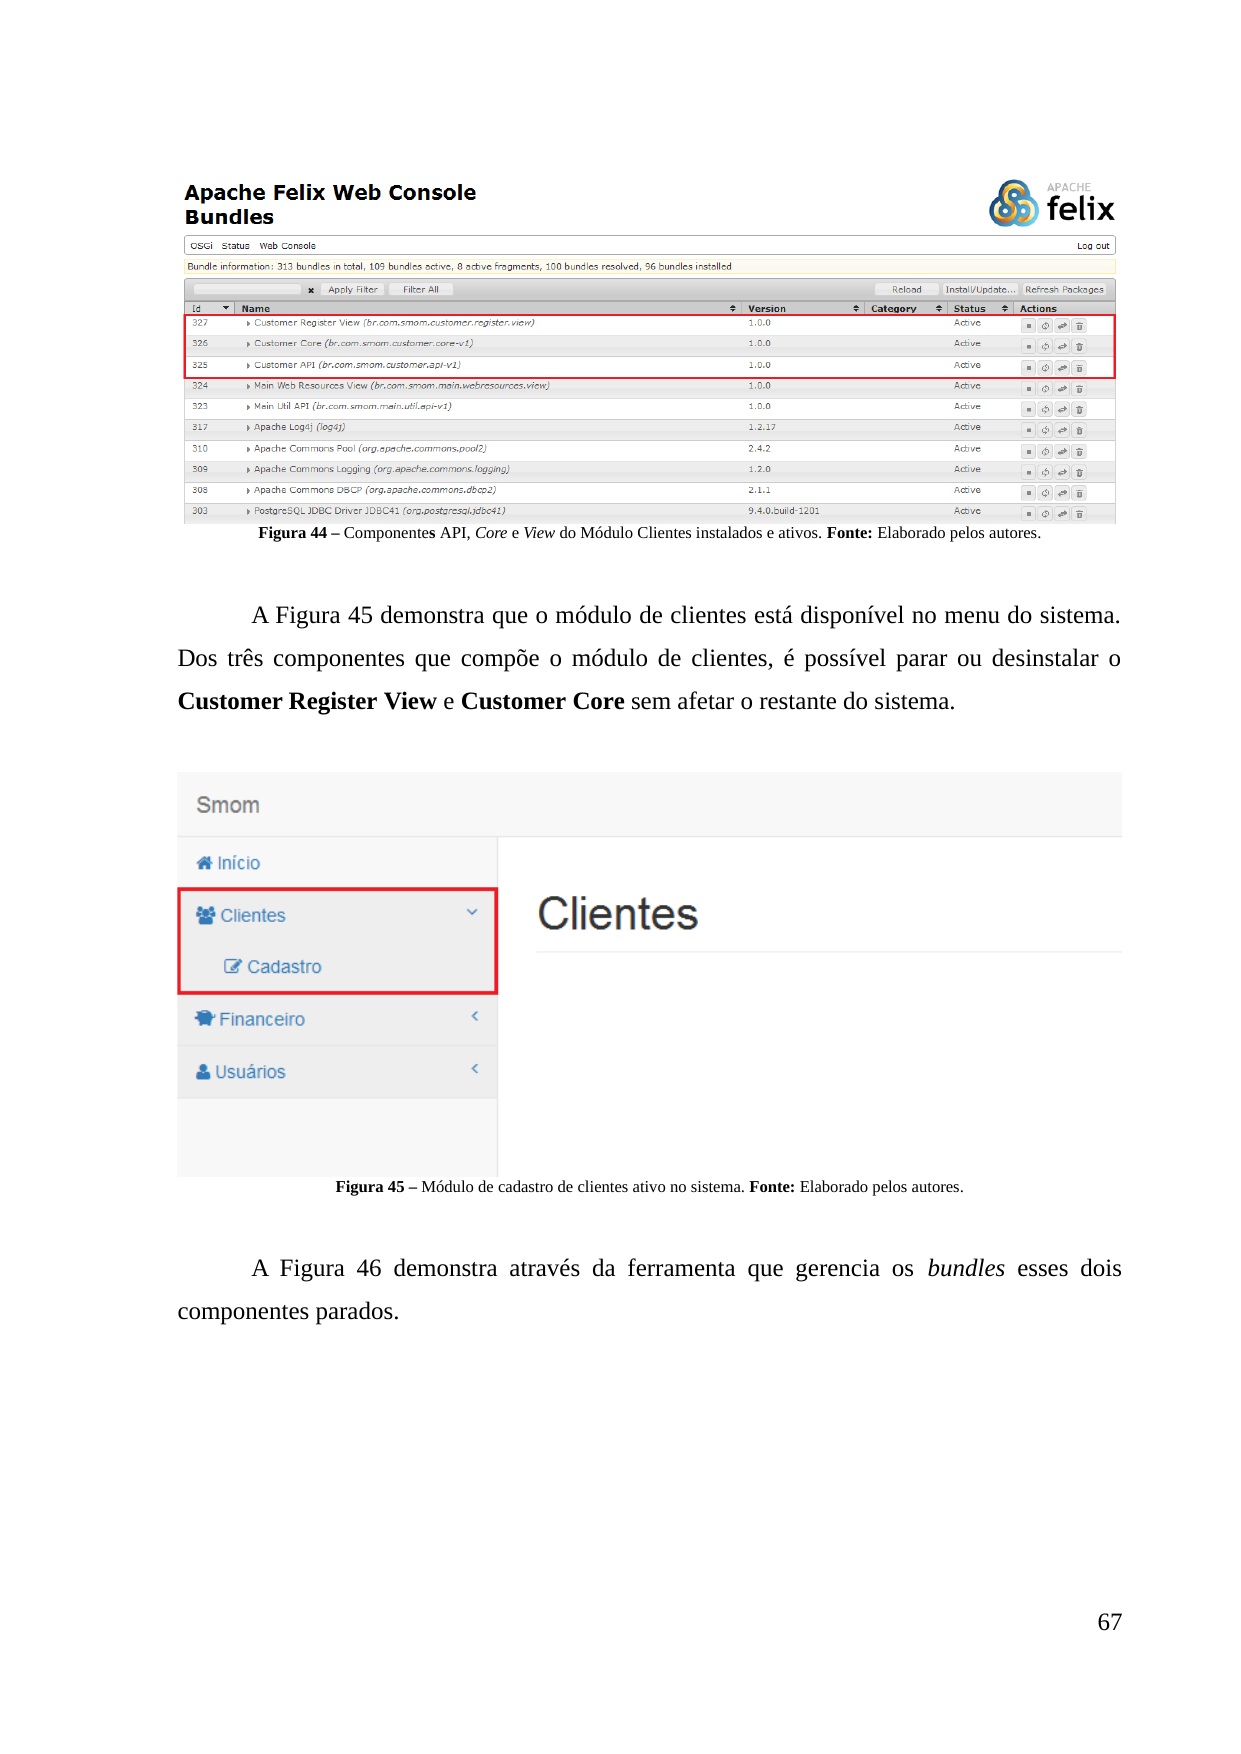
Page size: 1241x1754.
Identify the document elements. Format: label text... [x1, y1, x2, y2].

picture [177, 177, 1123, 524]
text A Figura 46 demonstra através da ferramenta que gerencia os bundles esses dois componentes parados. [177, 1253, 1122, 1325]
text Figura 44 – Componentes API, Core e View do Módulo Clientes instalados e ativos. Fonte: Elaborado pelos autores. [177, 524, 1122, 542]
text A Figura 45 demonstra que o módulo de clientes está disponível no menu do sistema. Dos três componentes que compõe o módulo de clientes, é possível parar ou desinstalar o Customer Register View e Customer Core sem afetar o restante do sistema. [177, 600, 1122, 715]
text Figura 45 – Módulo de cadastro de clientes ativo no sistema. Fonte: Elaborado pelos autores. [177, 1177, 1122, 1196]
picture [177, 772, 1123, 1177]
